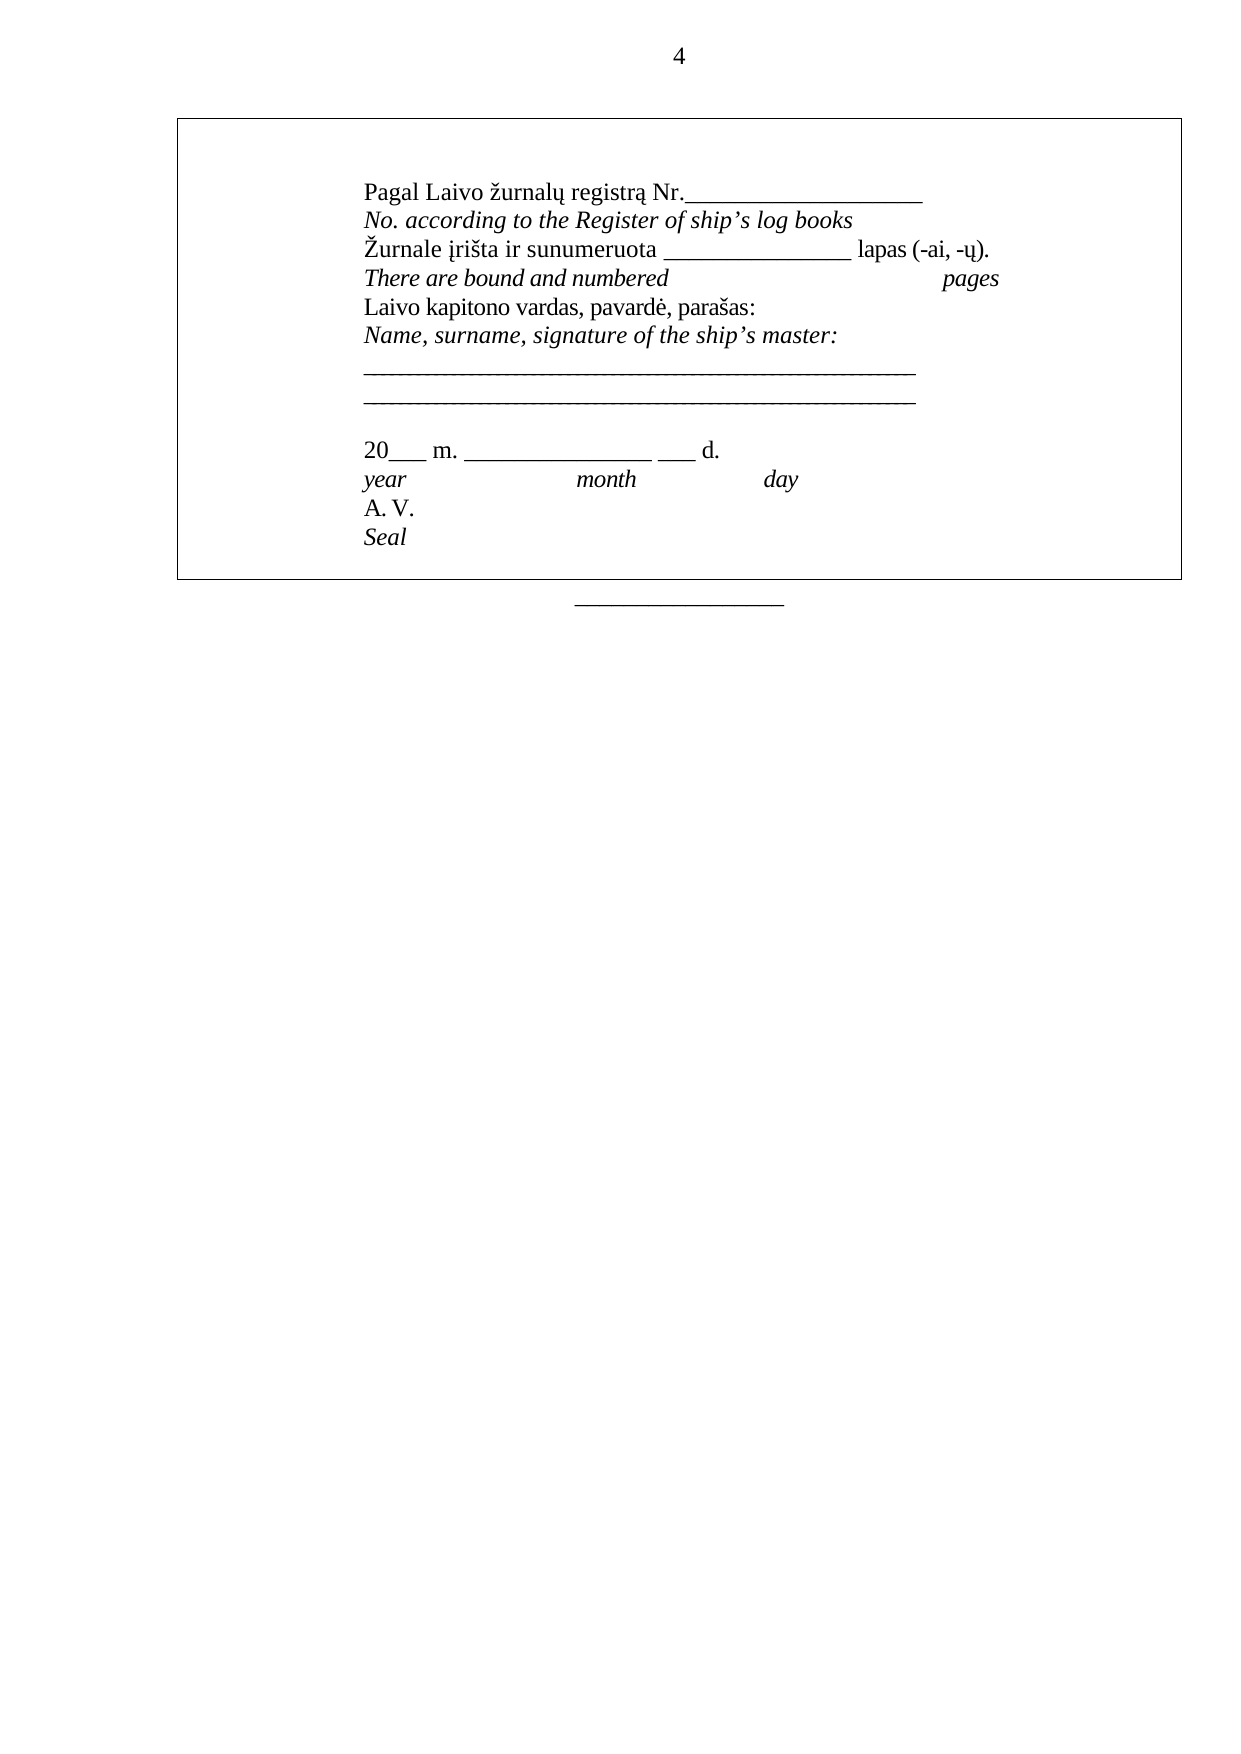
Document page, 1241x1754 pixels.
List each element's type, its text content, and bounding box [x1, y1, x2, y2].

text _________________ [177, 580, 1181, 609]
table_header Pagal Laivo žurnalų registrą Nr.___________________ No. according to the Register of ship’s log books Žurnale įrišta ir sunumeruota _______________ lapas (-ai, -ų). There are bound and numbered pages Laivo kapitono vardas, pavardė, parašas: Name, surname, signature of the ship’s master: ______________________________________________________________ ______________________________________________________________ 20___ m. _______________ ___ d. year month day A. V. Seal [178, 119, 1181, 579]
